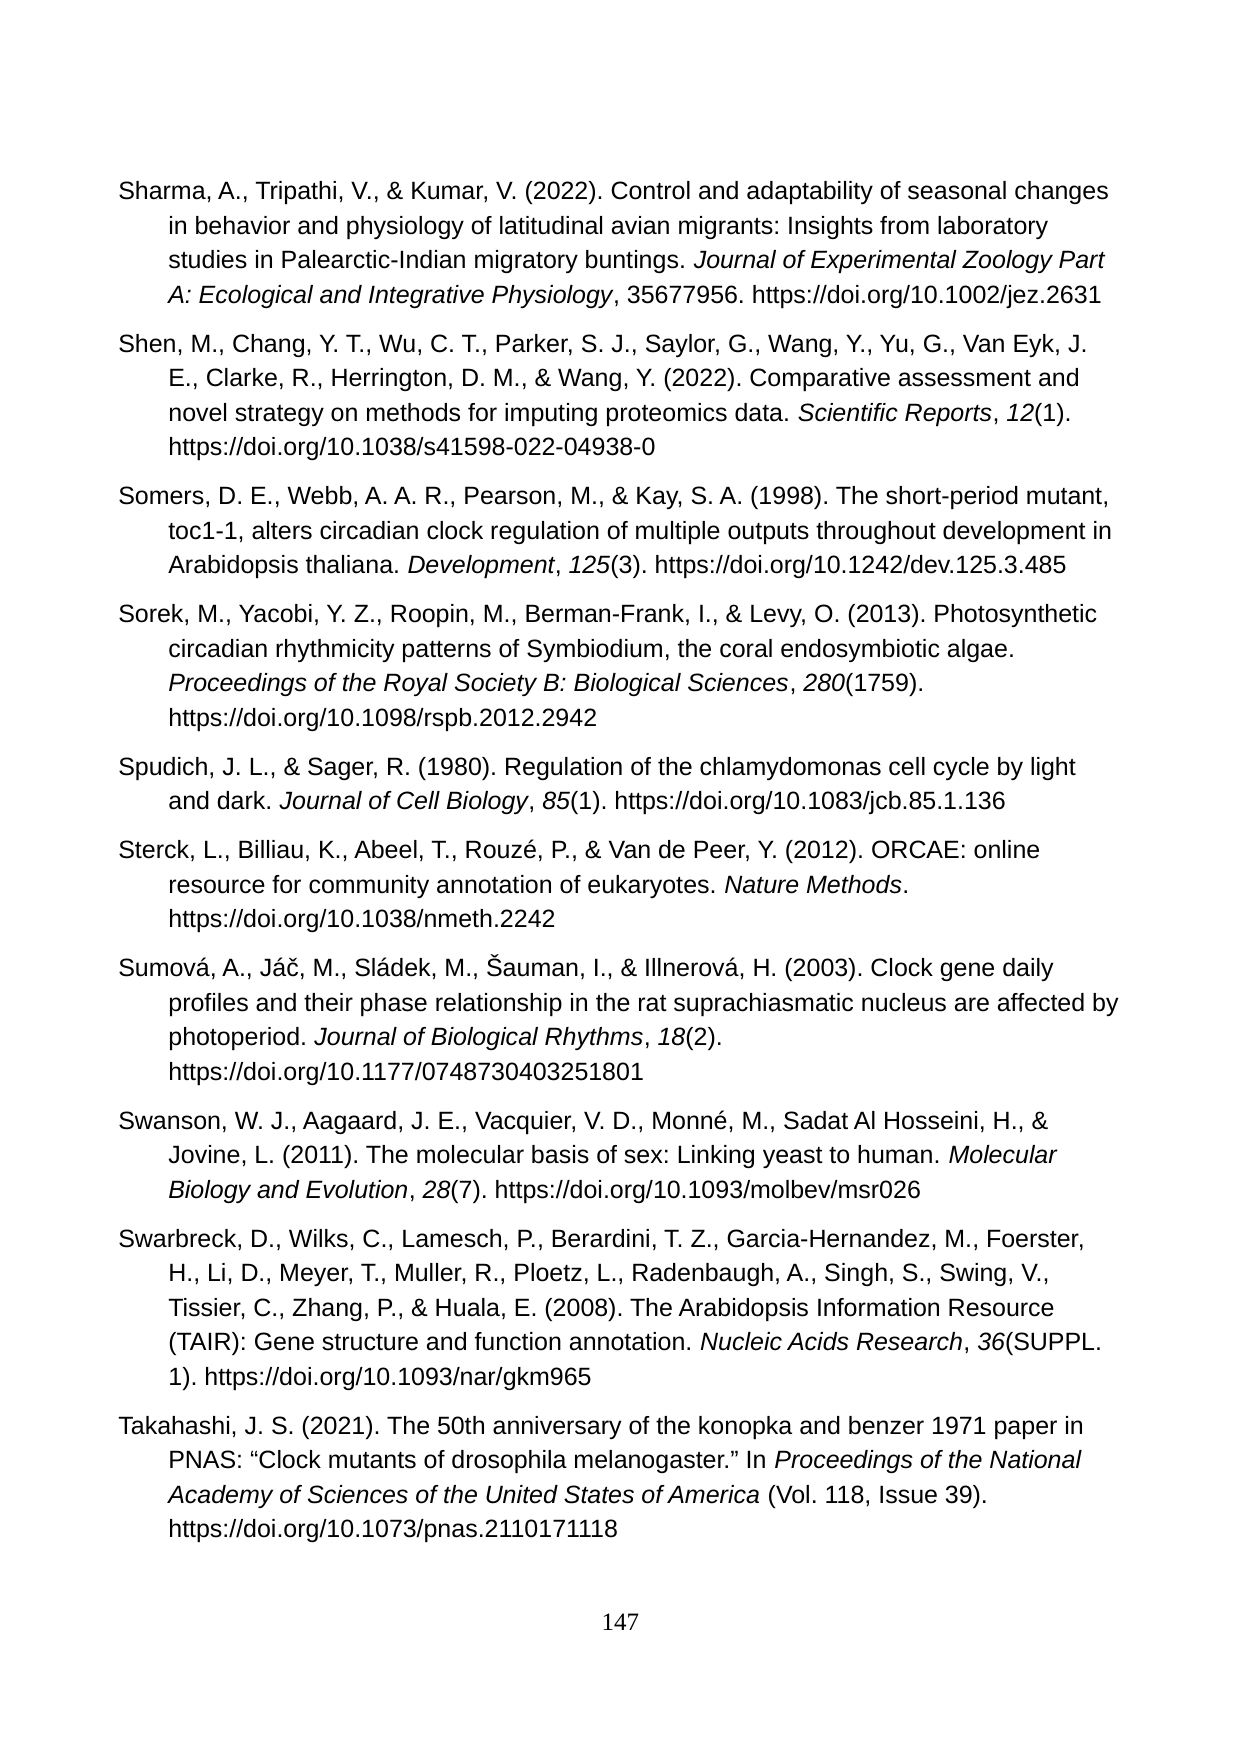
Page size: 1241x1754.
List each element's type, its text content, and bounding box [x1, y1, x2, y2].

text Somers, D. E., Webb, A. A. R., Pearson, M., & Kay, S. A. (1998). The short-period mutant, toc1-1, alters circadian clock regulation of multiple outputs throughout development in Arabidopsis thaliana. Development, 125(3). https://doi.org/10.1242/dev.125.3.485 [118, 481, 1122, 579]
text Spudich, J. L., & Sager, R. (1980). Regulation of the chlamydomonas cell cycle by light and dark. Journal of Cell Biology, 85(1). https://doi.org/10.1083/jcb.85.1.136 [118, 752, 1122, 815]
text Shen, M., Chang, Y. T., Wu, C. T., Parker, S. J., Saylor, G., Wang, Y., Yu, G., Van Eyk, J. E., Clarke, R., Herrington, D. M., & Wang, Y. (2022). Comparative assessment and novel strategy on methods for imputing proteomics data. Scientific Reports, 12(1). https://doi.org/10.1038/s41598-022-04938-0 [118, 329, 1122, 461]
text Sorek, M., Yacobi, Y. Z., Roopin, M., Berman-Frank, I., & Levy, O. (2013). Photosynthetic circadian rhythmicity patterns of Symbiodium, the coral endosymbiotic algae. Proceedings of the Royal Society B: Biological Sciences, 280(1759). https://doi.org/10.1098/rspb.2012.2942 [118, 599, 1122, 732]
text Swanson, W. J., Aagaard, J. E., Vacquier, V. D., Monné, M., Sadat Al Hosseini, H., & Jovine, L. (2011). The molecular basis of sex: Linking yeast to human. Molecular Biology and Evolution, 28(7). https://doi.org/10.1093/molbev/msr026 [118, 1106, 1122, 1204]
text Takahashi, J. S. (2021). The 50th anniversary of the konopka and benzer 1971 paper in PNAS: “Clock mutants of drosophila melanogaster.” In Proceedings of the National Academy of Sciences of the United States of America (Vol. 118, Issue 39). https://doi.org/10.1073/pnas.2110171118 [118, 1411, 1122, 1543]
text Sterck, L., Billiau, K., Abeel, T., Rouzé, P., & Van de Peer, Y. (2012). ORCAE: online resource for community annotation of eukaryotes. Nature Methods. https://doi.org/10.1038/nmeth.2242 [118, 835, 1122, 933]
text Swarbreck, D., Wilks, C., Lamesch, P., Berardini, T. Z., Garcia-Hernandez, M., Foerster, H., Li, D., Meyer, T., Muller, R., Ploetz, L., Radenbaugh, A., Singh, S., Swing, V., Tissier, C., Zhang, P., & Huala, E. (2008). The Arabidopsis Information Resource (TAIR): Gene structure and function annotation. Nucleic Acids Research, 36(SUPPL. 1). https://doi.org/10.1093/nar/gkm965 [118, 1224, 1122, 1391]
text Sharma, A., Tripathi, V., & Kumar, V. (2022). Control and adaptability of seasonal changes in behavior and physiology of latitudinal avian migrants: Insights from laboratory studies in Palearctic-Indian migratory buntings. Journal of Experimental Zoology Part A: Ecological and Integrative Physiology, 35677956. https://doi.org/10.1002/jez.2631 [118, 176, 1122, 308]
text Sumová, A., Jáč, M., Sládek, M., Šauman, I., & Illnerová, H. (2003). Clock gene daily profiles and their phase relationship in the rat suprachiasmatic nucleus are affected by photoperiod. Journal of Biological Rhythms, 18(2). https://doi.org/10.1177/0748730403251801 [118, 953, 1122, 1086]
